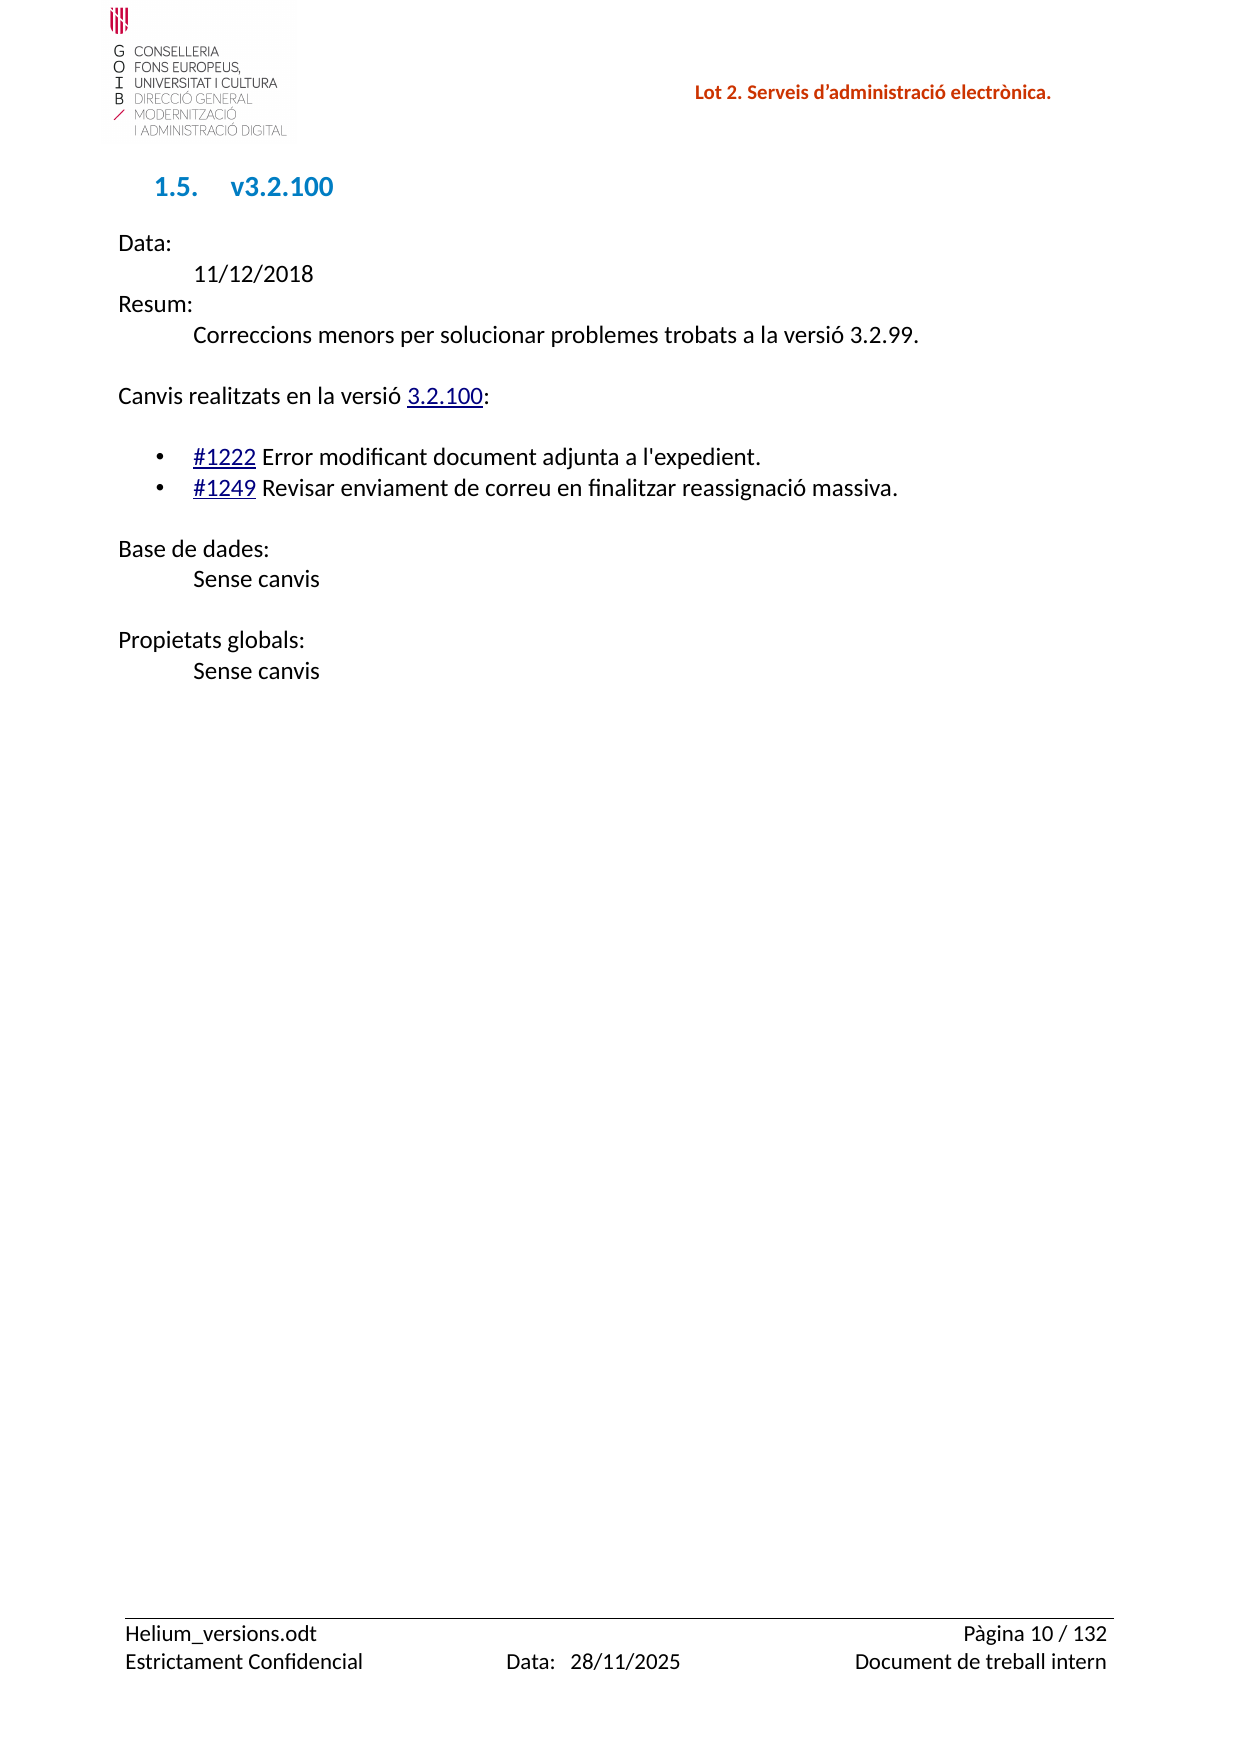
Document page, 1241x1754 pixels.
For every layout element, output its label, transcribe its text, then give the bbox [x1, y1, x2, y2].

text Data: [118, 228, 1122, 258]
text 11/12/2018 [118, 258, 1122, 289]
picture [100, 0, 297, 144]
text Base de dades: [118, 533, 1122, 563]
list #1249 Revisar enviament de correu en finalitzar reassignació massiva. [156, 472, 1122, 502]
list #1222 Error modificant document adjunta a l'expedient. [156, 441, 1122, 472]
subtitle v3.2.100 [153, 168, 1122, 204]
text Sense canvis [118, 655, 1122, 685]
text Propietats globals: [118, 624, 1122, 655]
text Correccions menors per solucionar problemes trobats a la versió 3.2.99. [118, 319, 1122, 350]
text Sense canvis [118, 563, 1122, 594]
text Resum: [118, 289, 1122, 319]
text Canvis realitzats en la versió 3.2.100: [118, 380, 1122, 411]
